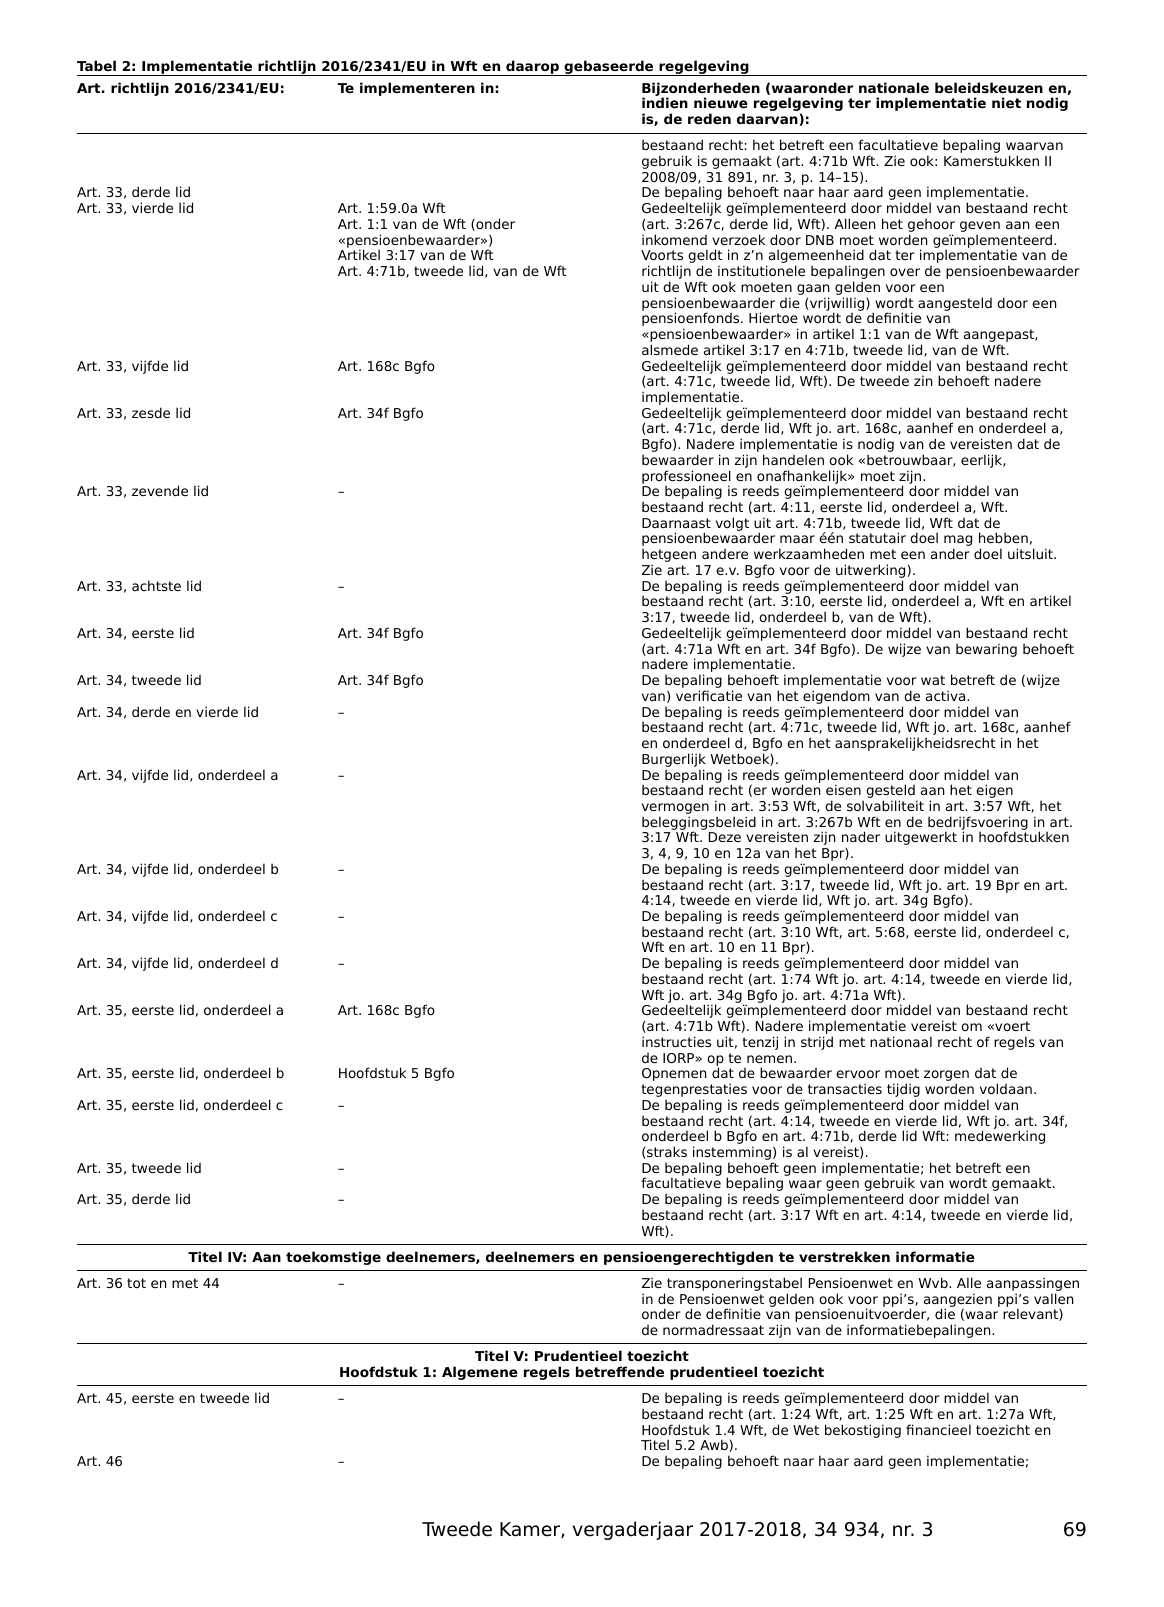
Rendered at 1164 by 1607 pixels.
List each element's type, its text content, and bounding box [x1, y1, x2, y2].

table_cell Opnemen dat de bewaarder ervoor moet zorgen dat de tegenprestaties voor de transacties tijdig worden voldaan. [635, 1066, 1087, 1098]
table_cell – [332, 1454, 635, 1469]
table_cell De bepaling is reeds geïmplementeerd door middel van bestaand recht (art. 3:10, eerste lid, onderdeel a, Wft en artikel 3:17, tweede lid, onderdeel b, van de Wft). [635, 579, 1087, 626]
table_cell Art. 34, vijfde lid, onderdeel c [77, 909, 332, 956]
table_cell – [332, 1098, 635, 1161]
table_cell – [332, 767, 635, 862]
table_cell bestaand recht: het betreft een facultatieve bepaling waarvan gebruik is gemaakt (art. 4:71b Wft. Zie ook: Kamerstukken II 2008/09, 31 891, nr. 3, p. 14–15). [635, 134, 1087, 185]
table_cell Titel V: Prudentieel toezicht Hoofdstuk 1: Algemene regels betreffende prudentieel toezicht [77, 1344, 1087, 1385]
table_cell De bepaling is reeds geïmplementeerd door middel van bestaand recht (art. 1:24 Wft, art. 1:25 Wft en art. 1:27a Wft, Hoofdstuk 1.4 Wft, de Wet bekostiging financieel toezicht en Titel 5.2 Awb). [635, 1386, 1087, 1454]
table_cell Art. 45, eerste en tweede lid [77, 1386, 332, 1454]
table_cell Art. 33, derde lid [77, 185, 332, 201]
table_cell – [332, 1192, 635, 1244]
table_cell Art. 35, eerste lid, onderdeel b [77, 1066, 332, 1098]
table_cell Art. 34, vijfde lid, onderdeel a [77, 767, 332, 862]
table_cell Art. 35, tweede lid [77, 1161, 332, 1192]
table_cell – [332, 1161, 635, 1192]
table_cell De bepaling is reeds geïmplementeerd door middel van bestaand recht (art. 3:17 Wft en art. 4:14, tweede en vierde lid, Wft). [635, 1192, 1087, 1244]
table_cell Art. 34, eerste lid [77, 626, 332, 673]
table_cell Art. 33, zevende lid [77, 484, 332, 578]
table_cell Art. 34, derde en vierde lid [77, 704, 332, 767]
table_cell – [332, 704, 635, 767]
table_cell De bepaling is reeds geïmplementeerd door middel van bestaand recht (art. 3:17, tweede lid, Wft jo. art. 19 Bpr en art. 4:14, tweede en vierde lid, Wft jo. art. 34g Bgfo). [635, 862, 1087, 909]
table_cell De bepaling is reeds geïmplementeerd door middel van bestaand recht (art. 4:14, tweede en vierde lid, Wft jo. art. 34f, onderdeel b Bgfo en art. 4:71b, derde lid Wft: medewerking (straks instemming) is al vereist). [635, 1098, 1087, 1161]
table_cell De bepaling behoeft geen implementatie; het betreft een facultatieve bepaling waar geen gebruik van wordt gemaakt. [635, 1161, 1087, 1192]
table_cell Art. 35, derde lid [77, 1192, 332, 1244]
table_cell [77, 134, 332, 185]
table_cell Art. 35, eerste lid, onderdeel c [77, 1098, 332, 1161]
table_cell – [332, 956, 635, 1003]
table_cell Gedeeltelijk geïmplementeerd door middel van bestaand recht (art. 4:71a Wft en art. 34f Bgfo). De wijze van bewaring behoeft nadere implementatie. [635, 626, 1087, 673]
table_cell Gedeeltelijk geïmplementeerd door middel van bestaand recht (art. 4:71c, derde lid, Wft jo. art. 168c, aanhef en onderdeel a, Bgfo). Nadere implementatie is nodig van de vereisten dat de bewaarder in zijn handelen ook «betrouwbaar, eerlijk, professioneel en onafhankelijk» moet zijn. [635, 406, 1087, 484]
table_cell Art. 34f Bgfo [332, 626, 635, 673]
table_cell Art. 34, vijfde lid, onderdeel b [77, 862, 332, 909]
table_cell Art. 34, vijfde lid, onderdeel d [77, 956, 332, 1003]
table_cell Titel IV: Aan toekomstige deelnemers, deelnemers en pensioengerechtigden te verstrekken informatie [77, 1245, 1087, 1270]
table_cell Art. 33, achtste lid [77, 579, 332, 626]
table_cell – [332, 909, 635, 956]
table_cell – [332, 1386, 635, 1454]
table_cell De bepaling behoeft naar haar aard geen implementatie. [635, 185, 1087, 201]
table_cell De bepaling is reeds geïmplementeerd door middel van bestaand recht (art. 4:71c, tweede lid, Wft jo. art. 168c, aanhef en onderdeel d, Bgfo en het aansprakelijkheidsrecht in het Burgerlijk Wetboek). [635, 704, 1087, 767]
table_cell De bepaling is reeds geïmplementeerd door middel van bestaand recht (art. 4:11, eerste lid, onderdeel a, Wft. Daarnaast volgt uit art. 4:71b, tweede lid, Wft dat de pensioenbewaarder maar één statutair doel mag hebben, hetgeen andere werkzaamheden met een ander doel uitsluit. Zie art. 17 e.v. Bgfo voor de uitwerking). [635, 484, 1087, 578]
table_cell De bepaling is reeds geïmplementeerd door middel van bestaand recht (art. 1:74 Wft jo. art. 4:14, tweede en vierde lid, Wft jo. art. 34g Bgfo jo. art. 4:71a Wft). [635, 956, 1087, 1003]
table_cell Art. 33, vierde lid [77, 201, 332, 358]
table_cell Gedeeltelijk geïmplementeerd door middel van bestaand recht (art. 4:71c, tweede lid, Wft). De tweede zin behoeft nadere implementatie. [635, 358, 1087, 406]
table_cell [332, 185, 635, 201]
table_header Tabel 2: Implementatie richtlijn 2016/2341/EU in Wft en daarop gebaseerde regelgeving [77, 59, 1087, 75]
table_cell Gedeeltelijk geïmplementeerd door middel van bestaand recht (art. 3:267c, derde lid, Wft). Alleen het gehoor geven aan een inkomend verzoek door DNB moet worden geïmplementeerd. Voorts geldt in z’n algemeenheid dat ter implementatie van de richtlijn de institutionele bepalingen over de pensioenbewaarder uit de Wft ook moeten gaan gelden voor een pensioenbewaarder die (vrijwillig) wordt aangesteld door een pensioenfonds. Hiertoe wordt de definitie van «pensioenbewaarder» in artikel 1:1 van de Wft aangepast, alsmede artikel 3:17 en 4:71b, tweede lid, van de Wft. [635, 201, 1087, 358]
table_cell Art. 168c Bgfo [332, 358, 635, 406]
table_cell Te implementeren in: [332, 76, 635, 132]
table_cell Art. 34f Bgfo [332, 673, 635, 704]
table_cell Art. 33, vijfde lid [77, 358, 332, 406]
table_cell Art. 168c Bgfo [332, 1003, 635, 1066]
table_cell De bepaling is reeds geïmplementeerd door middel van bestaand recht (art. 3:10 Wft, art. 5:68, eerste lid, onderdeel c, Wft en art. 10 en 11 Bpr). [635, 909, 1087, 956]
table_cell – [332, 484, 635, 578]
table_cell Art. richtlijn 2016/2341/EU: [77, 76, 332, 132]
table_cell Hoofdstuk 5 Bgfo [332, 1066, 635, 1098]
table_cell Gedeeltelijk geïmplementeerd door middel van bestaand recht (art. 4:71b Wft). Nadere implementatie vereist om «voert instructies uit, tenzij in strijd met nationaal recht of regels van de IORP» op te nemen. [635, 1003, 1087, 1066]
table_cell Bijzonderheden (waaronder nationale beleidskeuzen en, indien nieuwe regelgeving ter implementatie niet nodig is, de reden daarvan): [635, 76, 1087, 132]
table_cell Zie transponeringstabel Pensioenwet en Wvb. Alle aanpassingen in de Pensioenwet gelden ook voor ppi’s, aangezien ppi’s vallen onder de definitie van pensioenuitvoerder, die (waar relevant) de normadressaat zijn van de informatiebepalingen. [635, 1271, 1087, 1343]
table_cell Art. 33, zesde lid [77, 406, 332, 484]
table_cell De bepaling behoeft naar haar aard geen implementatie; [635, 1454, 1087, 1469]
table_cell – [332, 579, 635, 626]
table_cell – [332, 862, 635, 909]
table_cell De bepaling behoeft implementatie voor wat betreft de (wijze van) verificatie van het eigendom van de activa. [635, 673, 1087, 704]
table_cell Art. 34f Bgfo [332, 406, 635, 484]
table_cell Art. 36 tot en met 44 [77, 1271, 332, 1343]
table_cell Art. 1:59.0a Wft Art. 1:1 van de Wft (onder «pensioenbewaarder») Artikel 3:17 van de Wft Art. 4:71b, tweede lid, van de Wft [332, 201, 635, 358]
table_cell [332, 134, 635, 185]
table_cell – [332, 1271, 635, 1343]
table_cell Art. 35, eerste lid, onderdeel a [77, 1003, 332, 1066]
table_cell De bepaling is reeds geïmplementeerd door middel van bestaand recht (er worden eisen gesteld aan het eigen vermogen in art. 3:53 Wft, de solvabiliteit in art. 3:57 Wft, het beleggingsbeleid in art. 3:267b Wft en de bedrijfsvoering in art. 3:17 Wft. Deze vereisten zijn nader uitgewerkt in hoofdstukken 3, 4, 9, 10 en 12a van het Bpr). [635, 767, 1087, 862]
table_cell Art. 34, tweede lid [77, 673, 332, 704]
table_cell Art. 46 [77, 1454, 332, 1469]
